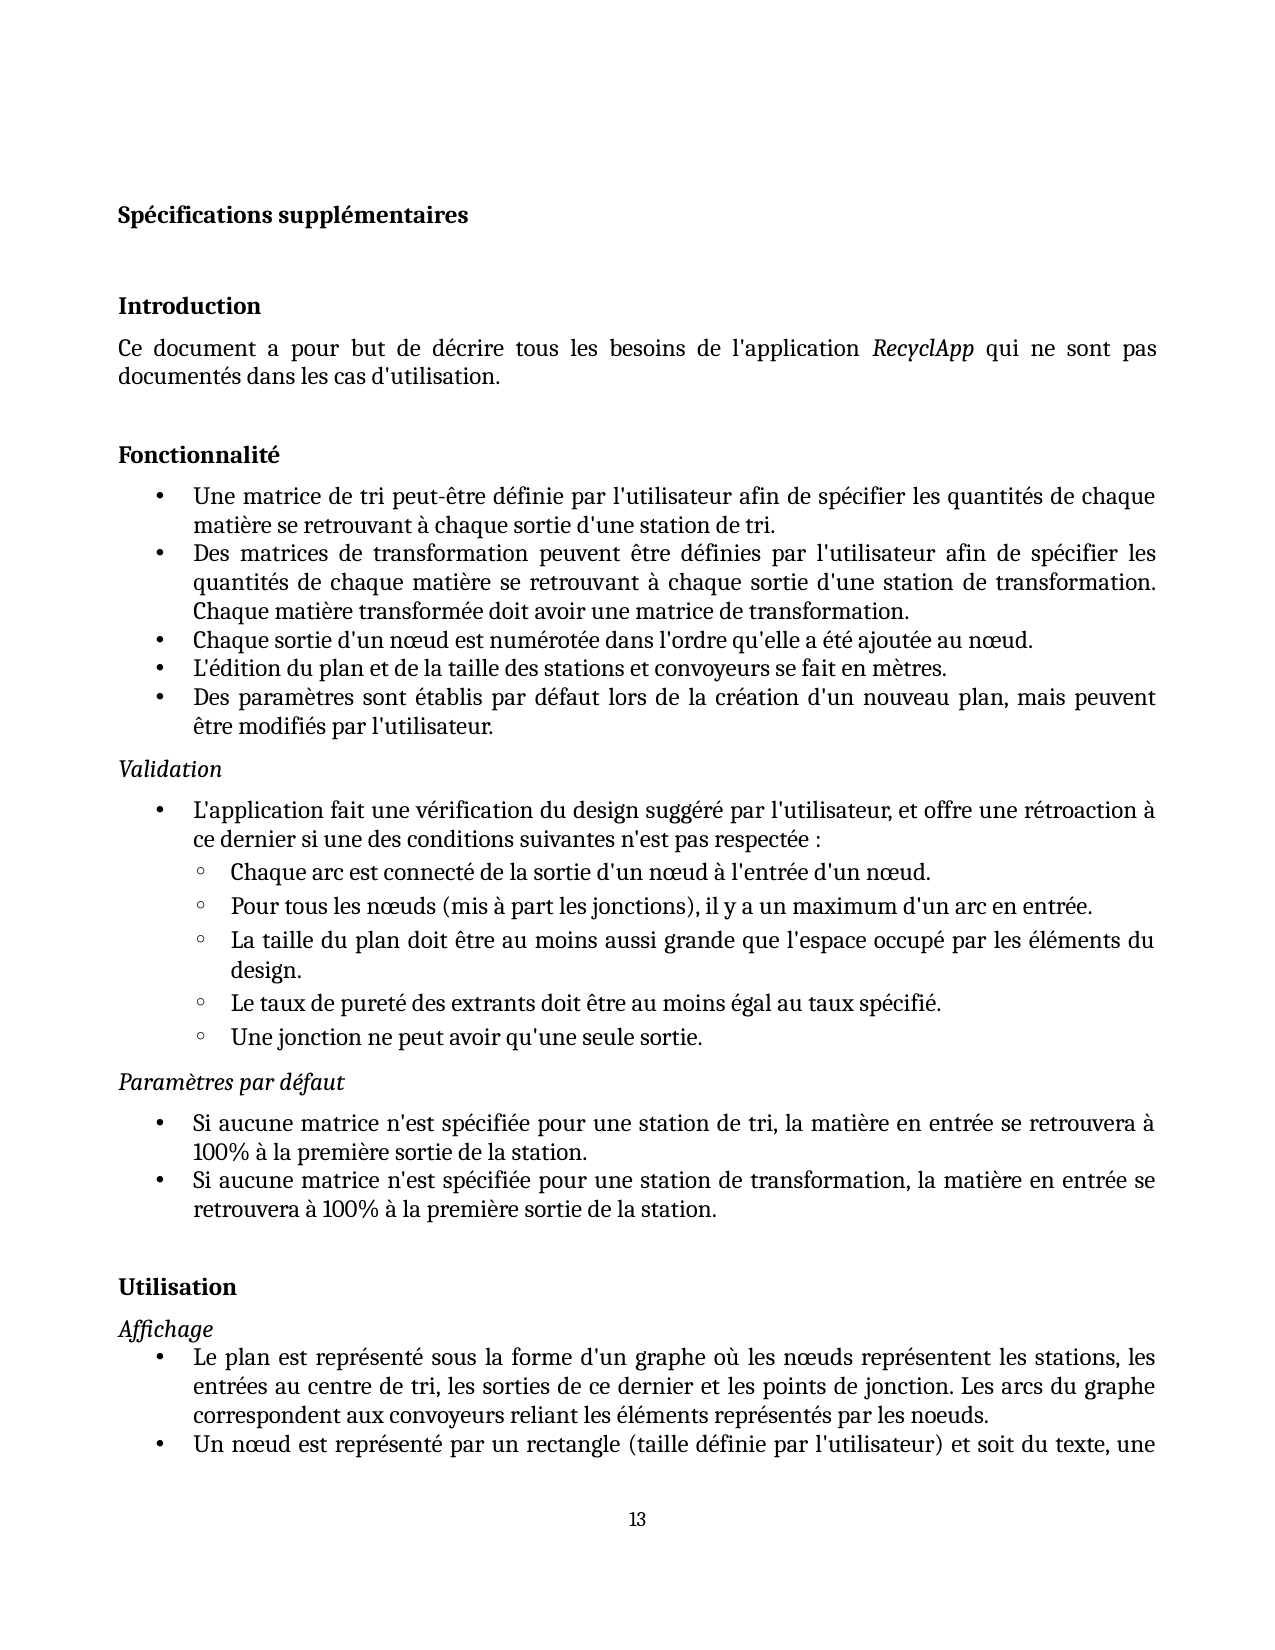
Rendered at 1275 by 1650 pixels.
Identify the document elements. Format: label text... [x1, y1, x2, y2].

text Ce document a pour but de décrire tous les besoins de l'application RecyclApp qui ne sont pas documentés dans les cas d'utilisation. [118, 333, 1157, 391]
list Le taux de pureté des extrants doit être au moins égal au taux spécifié. [193, 985, 1157, 1019]
list Pour tous les nœuds (mis à part les jonctions), il y a un maximum d'un arc en entrée. [193, 888, 1157, 922]
list Chaque sortie d'un nœud est numérotée dans l'ordre qu'elle a été ajoutée au nœud. [156, 626, 1157, 654]
list Une matrice de tri peut-être définie par l'utilisateur afin de spécifier les quantités de chaque matière se retrouvant à chaque sortie d'une station de tri. [156, 482, 1157, 539]
subtitle Validation [118, 755, 1157, 784]
list Si aucune matrice n'est spécifiée pour une station de transformation, la matière en entrée se retrouvera à 100% à la première sortie de la station. [156, 1166, 1157, 1224]
list Des matrices de transformation peuvent être définies par l'utilisateur afin de spécifier les quantités de chaque matière se retrouvant à chaque sortie d'une station de transformation. Chaque matière transformée doit avoir une matrice de transformation. [156, 539, 1157, 626]
list L'édition du plan et de la taille des stations et convoyeurs se fait en mètres. [156, 654, 1157, 683]
text Affichage [118, 1314, 1157, 1343]
list Si aucune matrice n'est spécifiée pour une station de tri, la matière en entrée se retrouvera à 100% à la première sortie de la station. [156, 1109, 1157, 1166]
subtitle Utilisation [118, 1273, 1157, 1302]
subtitle Fonctionnalité [118, 441, 1157, 469]
list Chaque arc est connecté de la sortie d'un nœud à l'entrée d'un nœud. [193, 854, 1157, 888]
list Un nœud est représenté par un rectangle (taille définie par l'utilisateur) et soit du texte, une [156, 1429, 1157, 1458]
list L'application fait une vérification du design suggéré par l'utilisateur, et offre une rétroaction à ce dernier si une des conditions suivantes n'est pas respectée : [156, 796, 1157, 854]
subtitle Introduction [118, 292, 1157, 321]
list La taille du plan doit être au moins aussi grande que l'espace occupé par les éléments du design. [193, 922, 1157, 985]
list Des paramètres sont établis par défaut lors de la création d'un nouveau plan, mais peuvent être modifiés par l'utilisateur. [156, 683, 1157, 741]
list Le plan est représenté sous la forme d'un graphe où les nœuds représentent les stations, les entrées au centre de tri, les sorties de ce dernier et les points de jonction. Les arcs du graphe correspondent aux convoyeurs reliant les éléments représentés par les noeuds. [156, 1343, 1157, 1429]
list Une jonction ne peut avoir qu'une seule sortie. [193, 1019, 1157, 1053]
subtitle Spécifications supplémentaires [118, 201, 1157, 230]
subtitle Paramètres par défaut [118, 1067, 1157, 1096]
